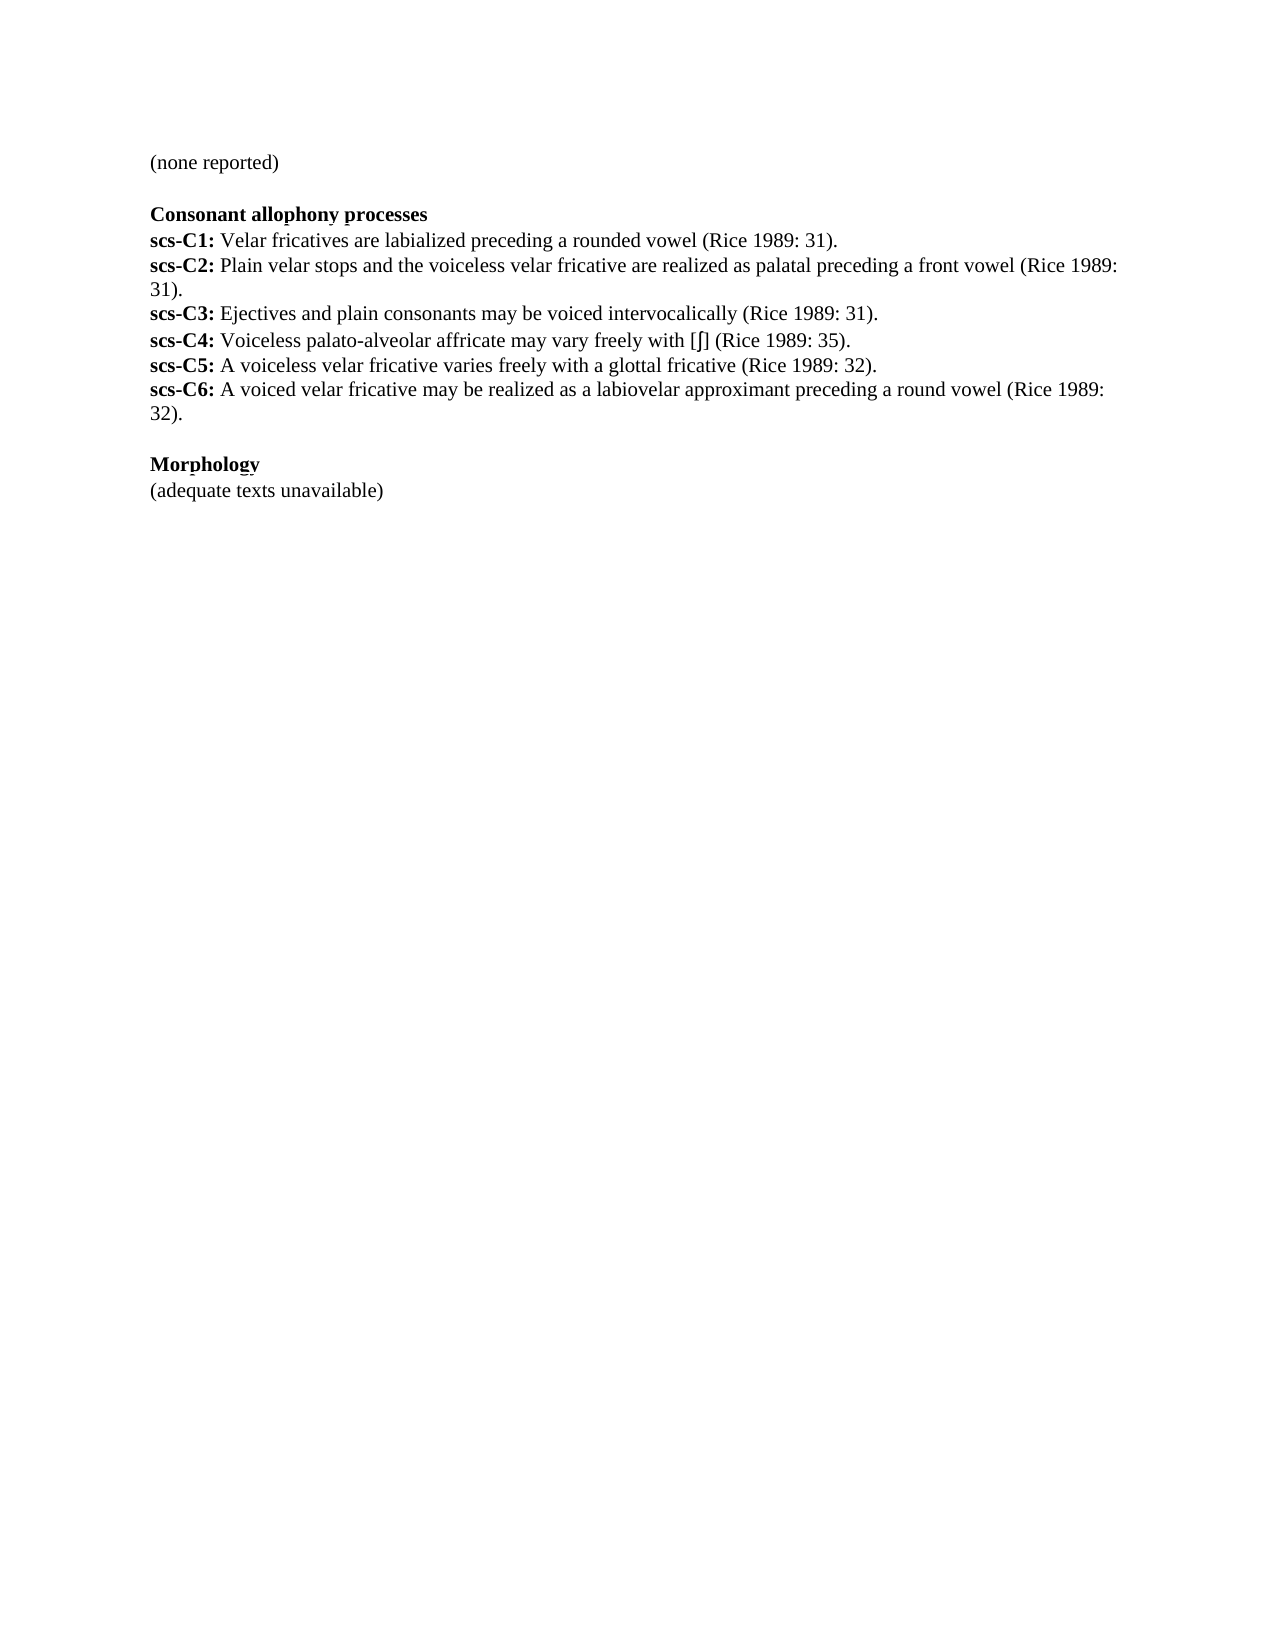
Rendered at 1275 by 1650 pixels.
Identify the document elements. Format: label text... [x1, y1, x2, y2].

text scs-C1: Velar fricatives are labialized preceding a rounded vowel (Rice 1989: 31). [150, 228, 1125, 252]
text scs-C3: Ejectives and plain consonants may be voiced intervocalically (Rice 1989: 31). [150, 301, 1125, 325]
text Consonant allophony processes [150, 202, 1125, 226]
text scs-C4: Voiceless palato-alveolar affricate may vary freely with [ʃ] (Rice 1989: 35). [150, 325, 1125, 353]
text scs-C2: Plain velar stops and the voiceless velar fricative are realized as palatal preceding a front vowel (Rice 1989: 31). [150, 252, 1125, 301]
text scs-C5: A voiceless velar fricative varies freely with a glottal fricative (Rice 1989: 32). [150, 353, 1125, 377]
text scs-C6: A voiced velar fricative may be realized as a labiovelar approximant preceding a round vowel (Rice 1989: 32). [150, 377, 1125, 425]
text (none reported) [150, 150, 1125, 174]
text (adequate texts unavailable) [150, 478, 1125, 502]
text Morphology [150, 451, 1125, 476]
